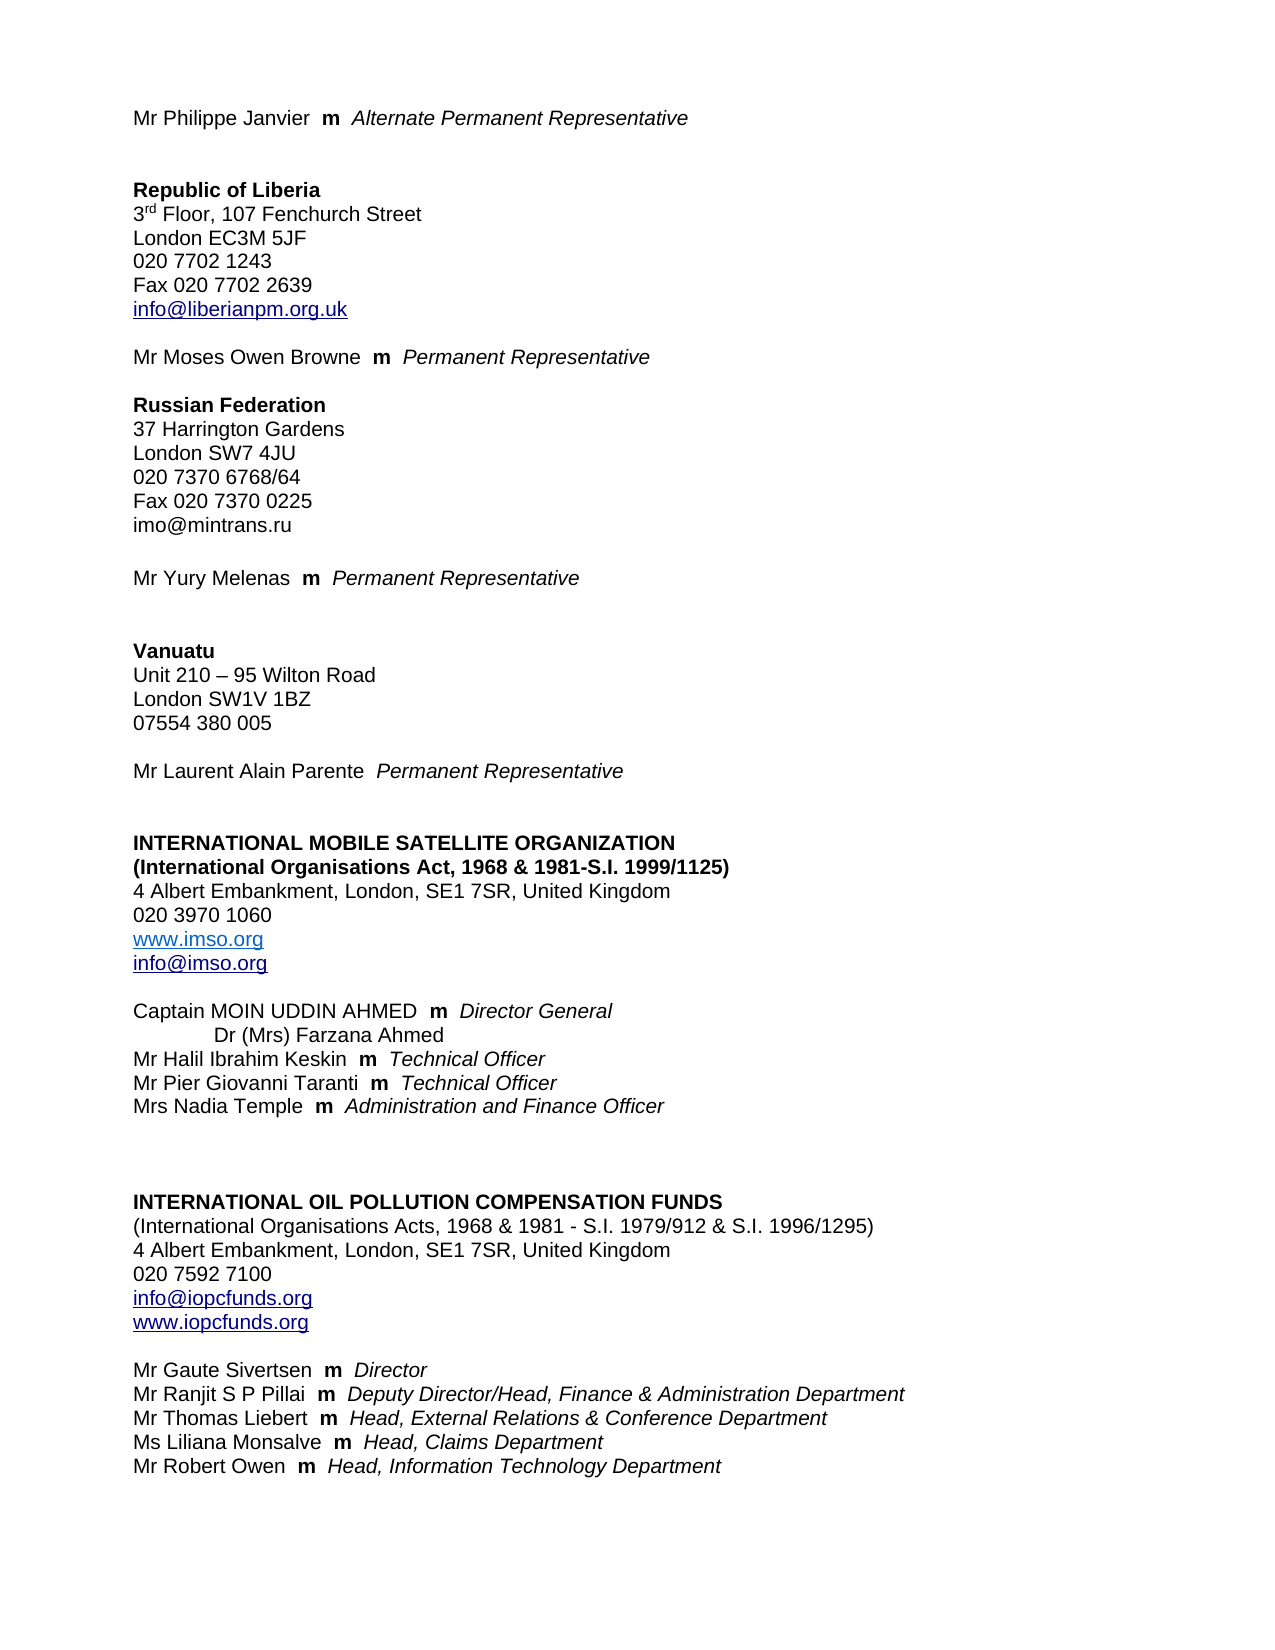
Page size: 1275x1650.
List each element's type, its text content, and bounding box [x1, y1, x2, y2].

text www.imso.org [133, 927, 1181, 951]
text 020 7702 1243 [133, 249, 1181, 273]
text Mr Philippe Janvier m Alternate Permanent Representative [133, 106, 1181, 129]
text 3rd Floor, 107 Fenchurch Street [133, 201, 1181, 225]
text London SW7 4JU [133, 441, 1181, 465]
text www.iopcfunds.org [133, 1310, 1181, 1334]
text 37 Harrington Gardens [133, 417, 1181, 441]
text Mr Yury Melenas m Permanent Representative [133, 561, 1181, 591]
subtitle Republic of Liberia [133, 177, 1181, 201]
text Mr Robert Owen m Head, Information Technology Department [133, 1454, 1181, 1478]
text INTERNATIONAL MOBILE SATELLITE ORGANIZATION [133, 831, 1181, 855]
text Mr Laurent Alain Parente Permanent Representative [133, 759, 1181, 783]
text (International Organisations Acts, 1968 & 1981 - S.I. 1979/912 & S.I. 1996/1295) [133, 1214, 1181, 1238]
text Mr Halil Ibrahim Keskin m Technical Officer [133, 1046, 1181, 1070]
text Mr Moses Owen Browne m Permanent Representative [133, 345, 1181, 369]
text (International Organisations Act, 1968 & 1981-S.I. 1999/1125) [133, 855, 1181, 879]
text 4 Albert Embankment, London, SE1 7SR, United Kingdom [133, 879, 1181, 903]
text imo@mintrans.ru [133, 513, 1181, 537]
text 020 3970 1060 [133, 903, 1181, 927]
text 07554 380 005 [133, 711, 1181, 735]
text info@liberianpm.org.uk [133, 297, 1181, 321]
text INTERNATIONAL OIL POLLUTION COMPENSATION FUNDS [133, 1190, 1181, 1214]
text 4 Albert Embankment, London, SE1 7SR, United Kingdom [133, 1238, 1181, 1262]
text Fax 020 7370 0225 [133, 489, 1181, 513]
text Mr Ranjit S P Pillai m Deputy Director/Head, Finance & Administration Department [133, 1382, 1181, 1406]
text 020 7592 7100 [133, 1262, 1181, 1286]
text Vanuatu [133, 639, 1181, 663]
text Unit 210 – 95 Wilton Road [133, 663, 1181, 687]
text Fax 020 7702 2639 [133, 273, 1181, 297]
text 020 7370 6768/64 [133, 465, 1181, 489]
text Mr Gaute Sivertsen m Director [133, 1358, 1181, 1382]
text London EC3M 5JF [133, 225, 1181, 249]
text Mr Thomas Liebert m Head, External Relations & Conference Department [133, 1406, 1181, 1430]
text info@imso.org [133, 951, 1181, 974]
text Captain MOIN UDDIN AHMED m Director General [133, 998, 1181, 1022]
text Mrs Nadia Temple m Administration and Finance Officer [133, 1094, 1181, 1118]
text info@iopcfunds.org [133, 1286, 1181, 1310]
text Ms Liliana Monsalve m Head, Claims Department [133, 1430, 1181, 1454]
text London SW1V 1BZ [133, 687, 1181, 711]
text Mr Pier Giovanni Taranti m Technical Officer [133, 1070, 1181, 1094]
text Russian Federation [133, 393, 1181, 417]
text Dr (Mrs) Farzana Ahmed [133, 1022, 1181, 1046]
